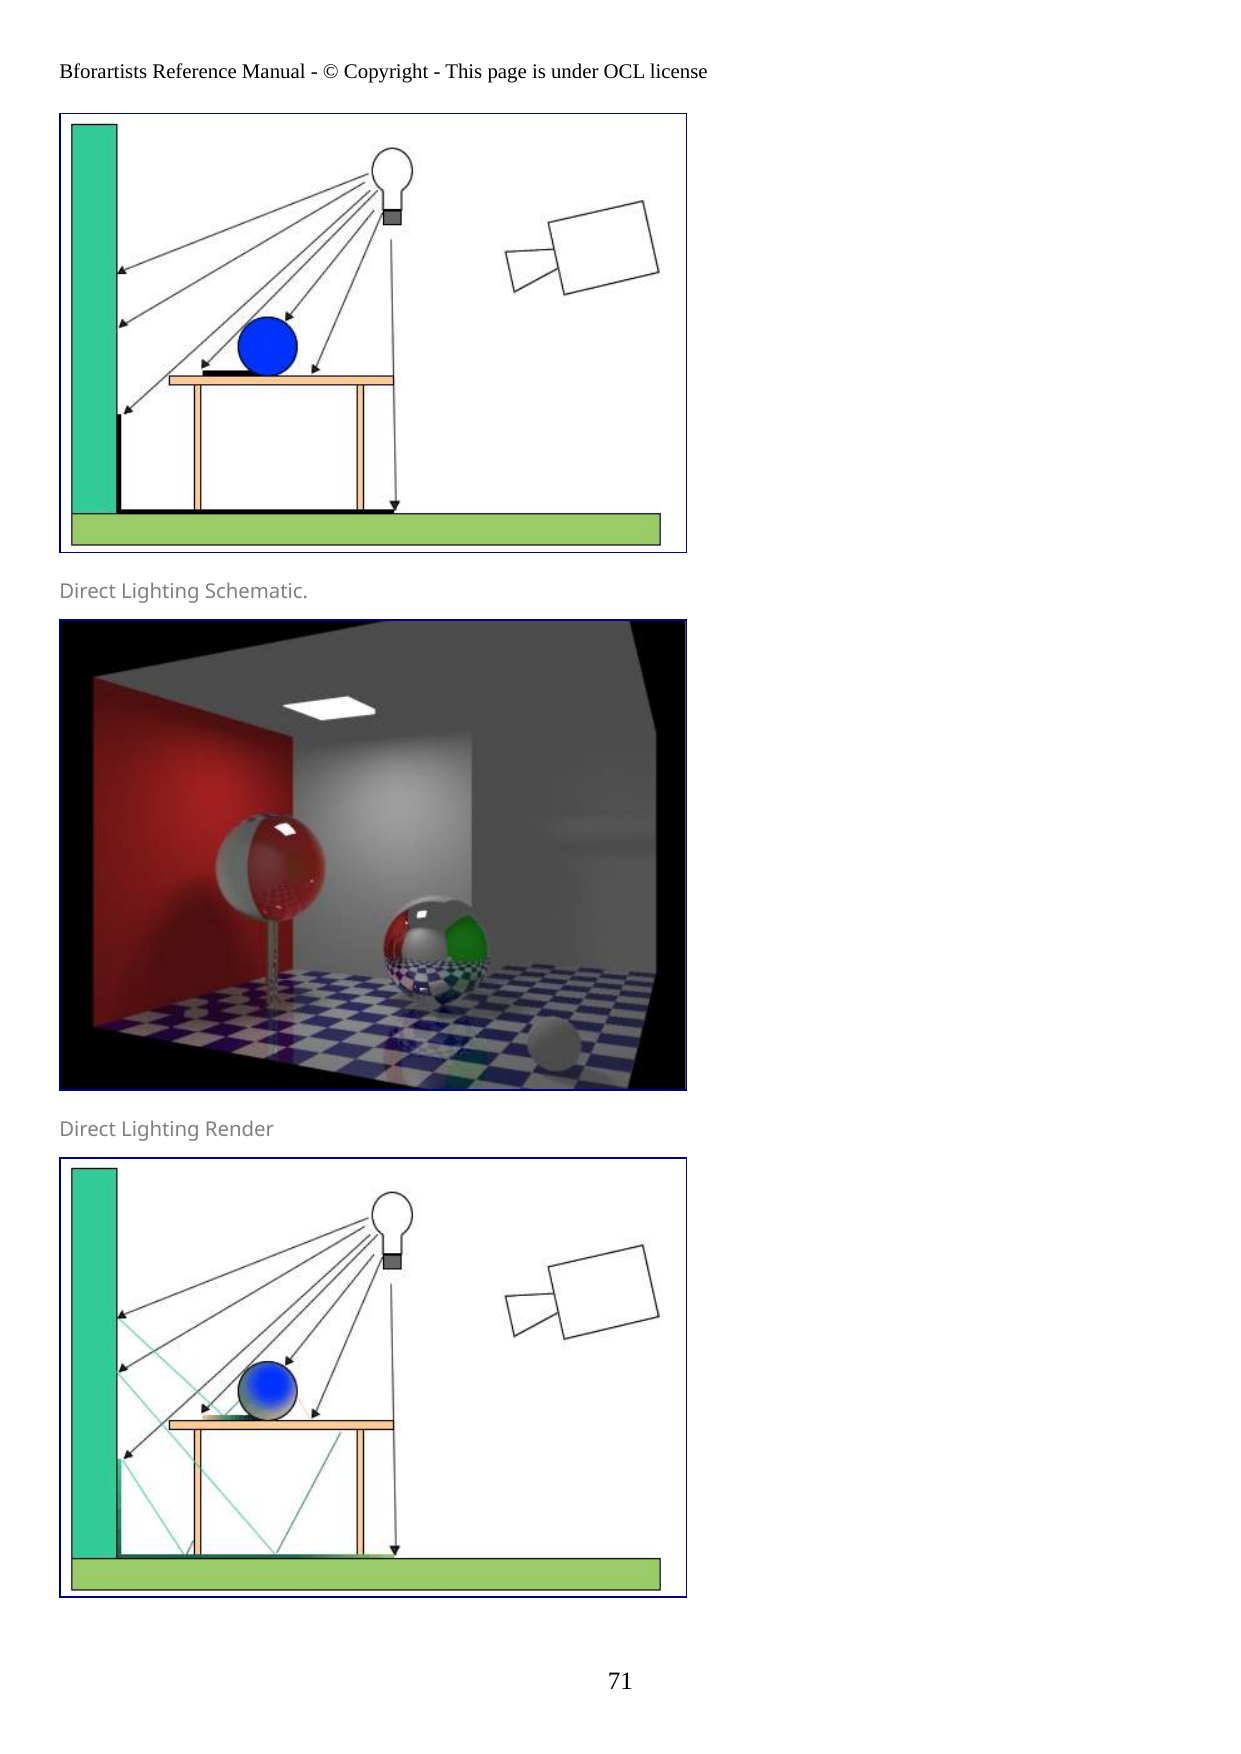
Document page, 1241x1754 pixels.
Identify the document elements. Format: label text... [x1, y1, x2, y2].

picture [61, 1159, 686, 1596]
text Direct Lighting Schematic. [59, 573, 1181, 605]
text Direct Lighting Render [59, 1111, 1181, 1143]
picture [61, 621, 686, 1089]
picture [61, 114, 686, 552]
